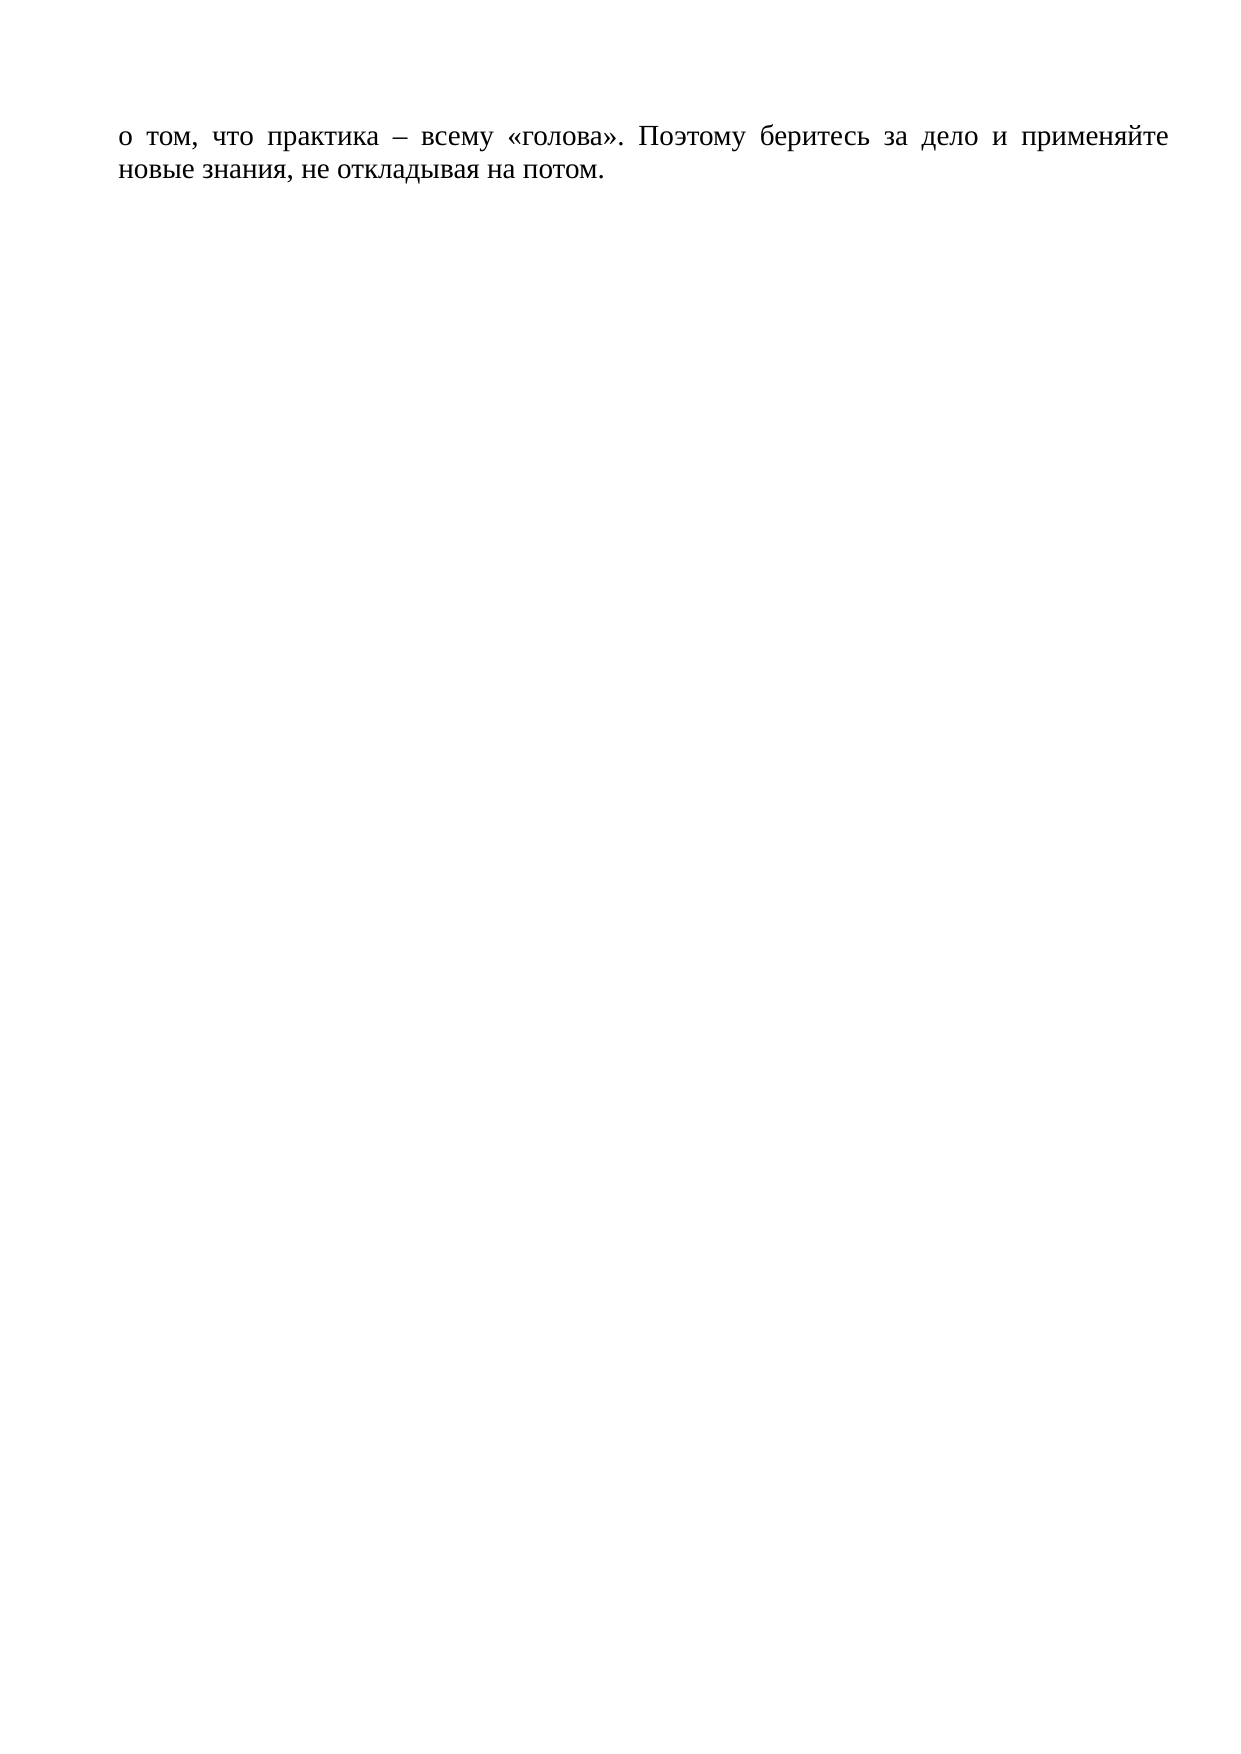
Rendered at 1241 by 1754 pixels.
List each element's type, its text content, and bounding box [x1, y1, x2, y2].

text о том, что практика – всему «голова». Поэтому беритесь за дело и применяйте новые знания, не откладывая на потом. [118, 118, 1170, 185]
